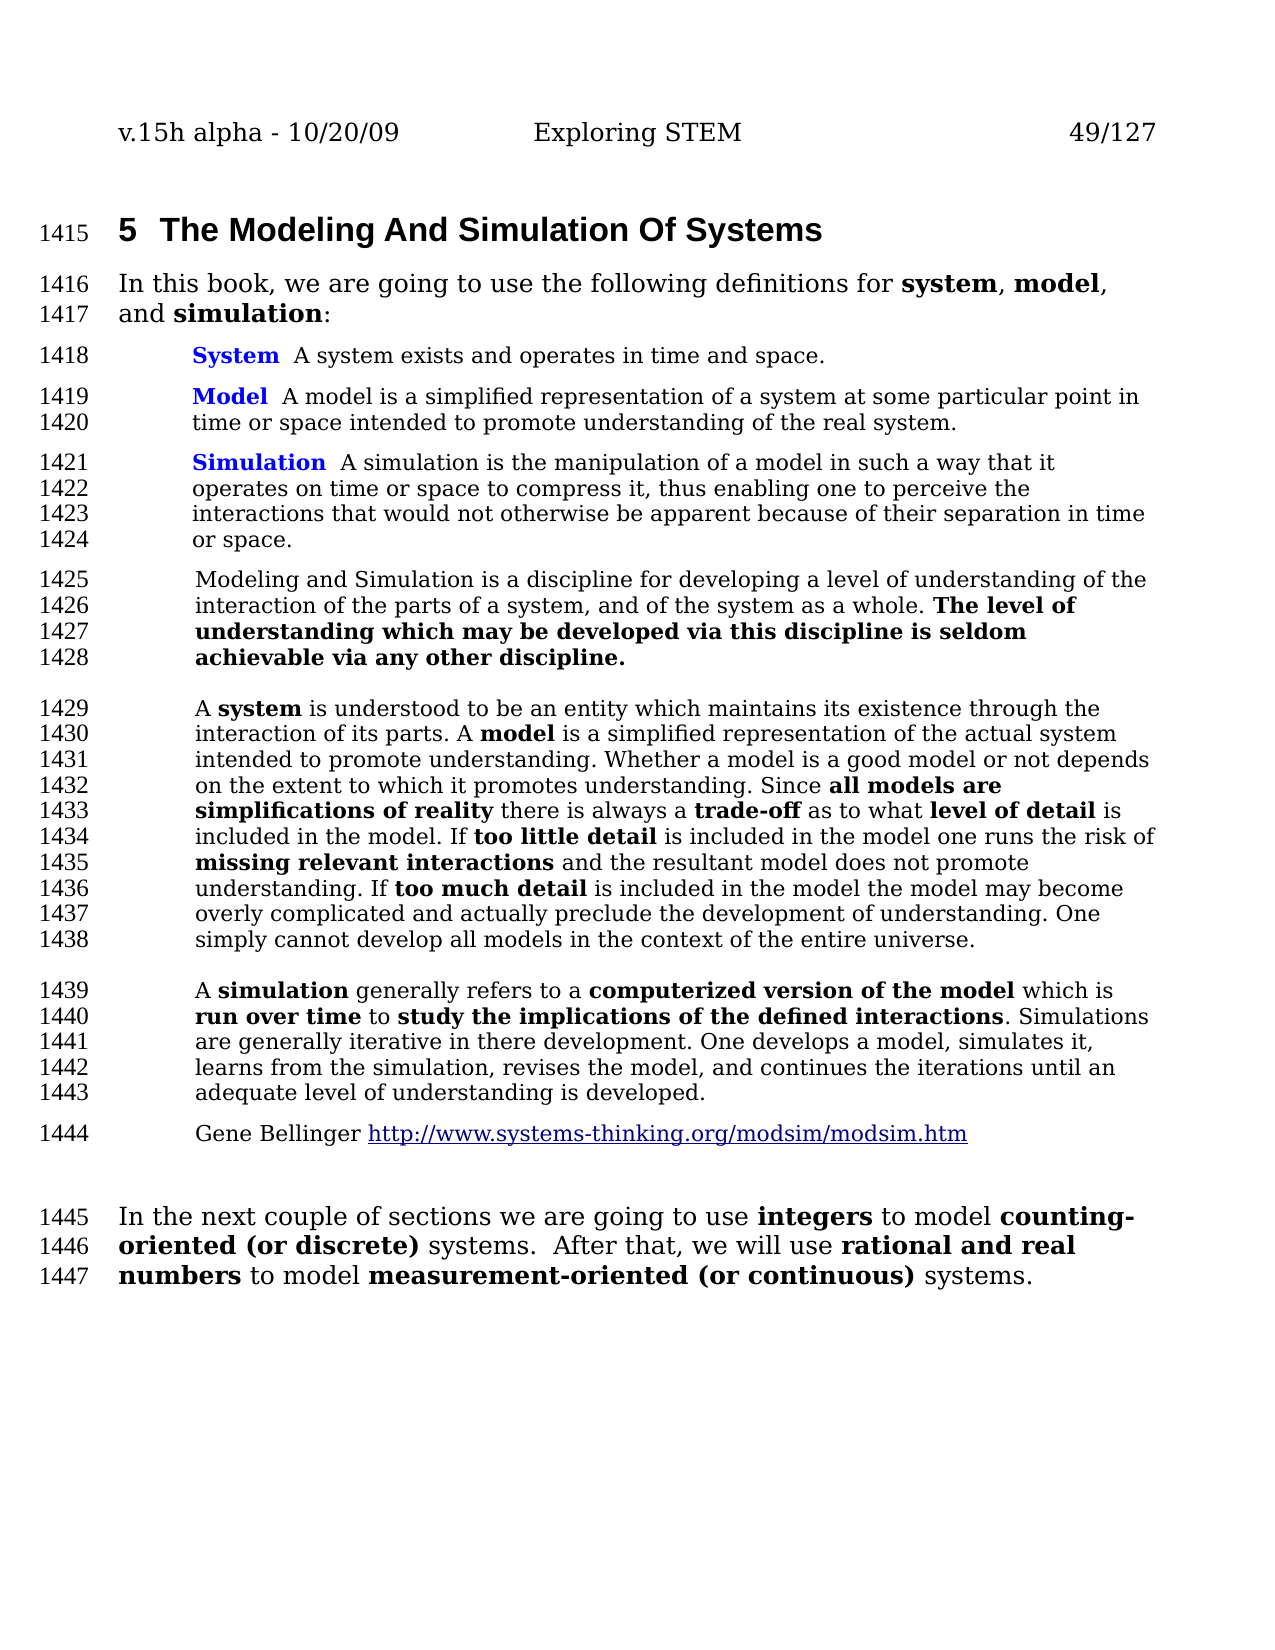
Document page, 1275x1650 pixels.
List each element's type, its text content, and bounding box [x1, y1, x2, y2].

list Simulation A simulation is the manipulation of a model in such a way that it operates on time or space to compress it, thus enabling one to perceive the interactions that would not otherwise be apparent because of their separation in time or space. [162, 450, 1157, 552]
list Model A model is a simplified representation of a system at some particular point in time or space intended to promote understanding of the real system. [162, 384, 1157, 435]
text Modeling and Simulation is a discipline for developing a level of understanding of the interaction of the parts of a system, and of the system as a whole. The level of understanding which may be developed via this discipline is seldom achievable via any other discipline. A system is understood to be an entity which maintains its existence through the interaction of its parts. A model is a simplified representation of the actual system intended to promote understanding. Whether a model is a good model or not depends on the extent to which it promotes understanding. Since all models are simplifications of reality there is always a trade-off as to what level of detail is included in the model. If too little detail is included in the model one runs the risk of missing relevant interactions and the resultant model does not promote understanding. If too much detail is included in the model the model may become overly complicated and actually preclude the development of understanding. One simply cannot develop all models in the context of the entire universe. A simulation generally refers to a computerized version of the model which is run over time to study the implications of the defined interactions. Simulations are generally iterative in there development. One develops a model, simulates it, learns from the simulation, revises the model, and continues the iterations until an adequate level of understanding is developed. [195, 567, 1157, 1106]
text In the next couple of sections we are going to use integers to model counting-oriented (or discrete) systems. After that, we will use rational and real numbers to model measurement-oriented (or continuous) systems. [118, 1202, 1157, 1290]
subtitle The Modeling And Simulation Of Systems [118, 210, 1157, 248]
text Gene Bellinger http://www.systems-thinking.org/modsim/modsim.htm [195, 1121, 1157, 1146]
list System A system exists and operates in time and space. [162, 343, 1157, 369]
text In this book, we are going to use the following definitions for system, model, and simulation: [118, 269, 1157, 328]
